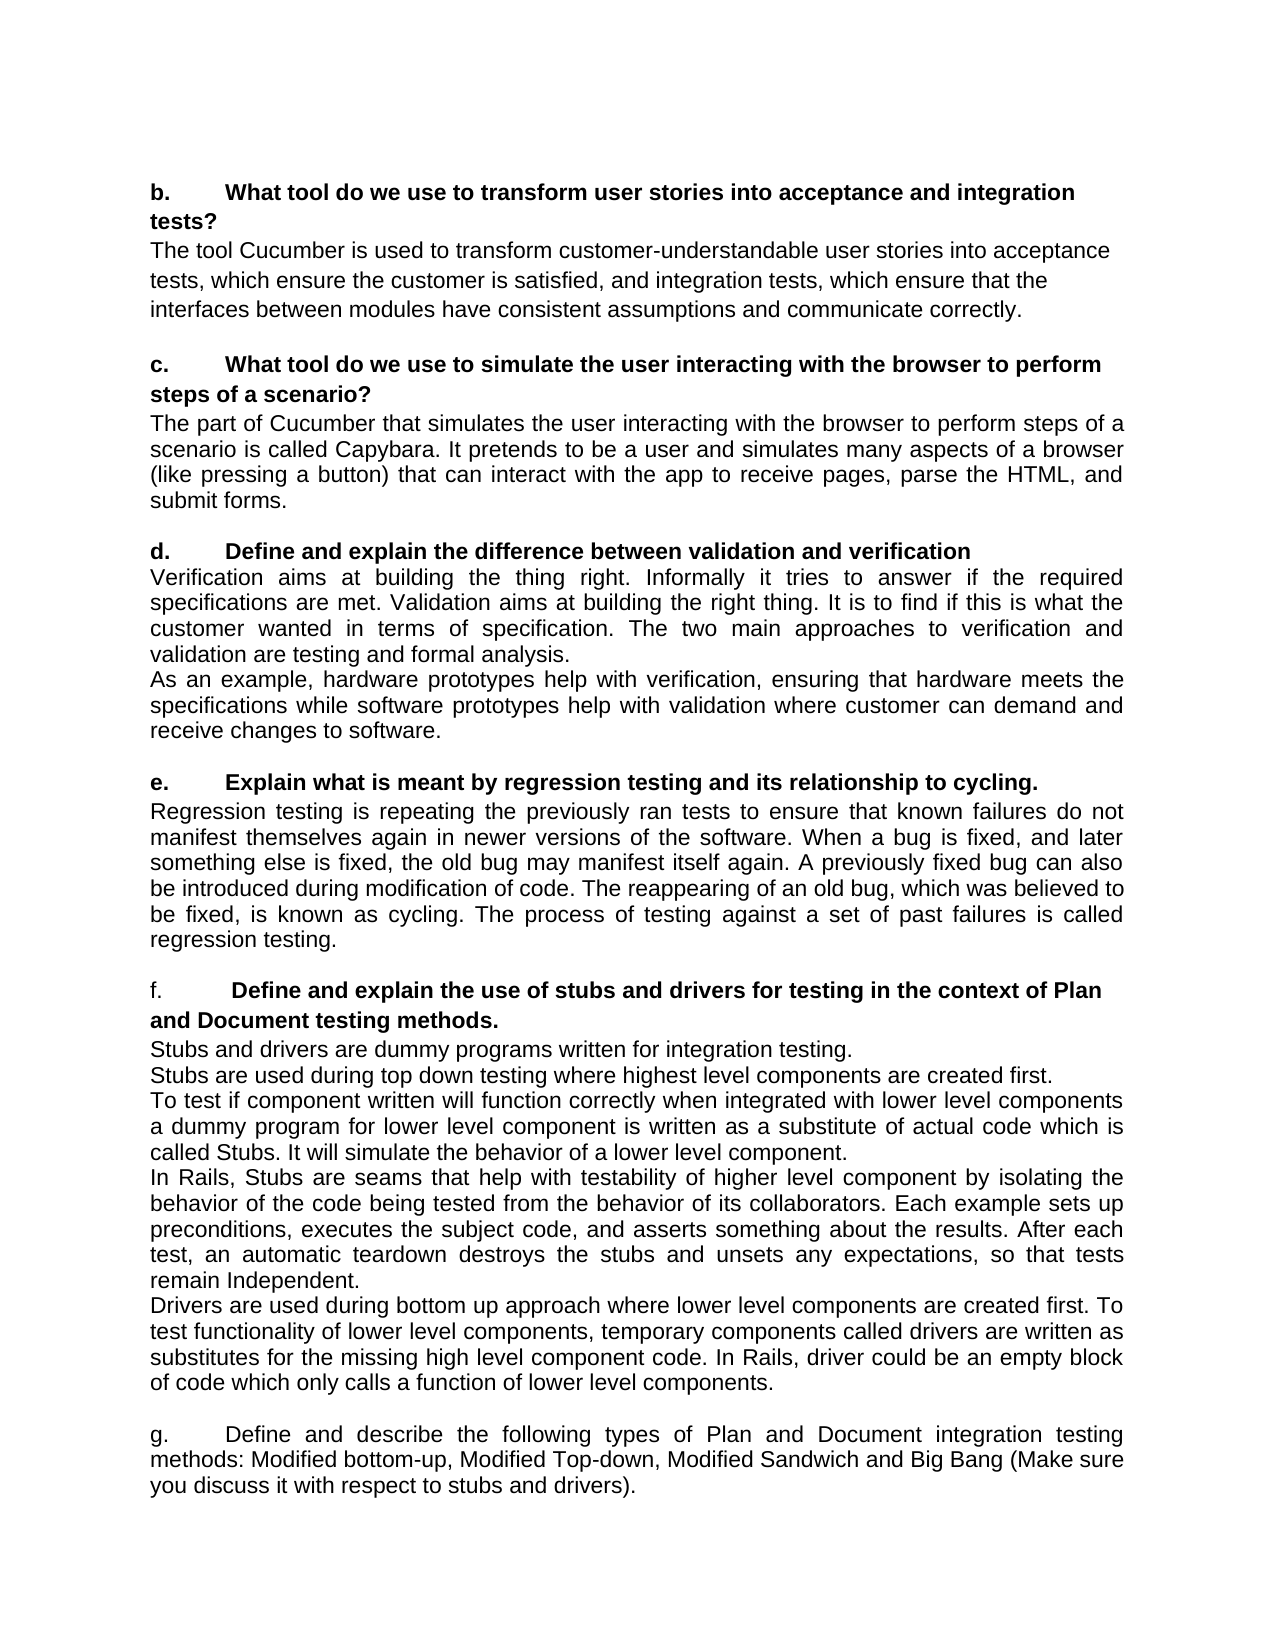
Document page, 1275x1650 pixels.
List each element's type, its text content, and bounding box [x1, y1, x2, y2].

text b. What tool do we use to transform user stories into acceptance and integration tests? [150, 179, 1125, 234]
text Drivers are used during bottom up approach where lower level components are created first. To test functionality of lower level components, temporary components called drivers are written as substitutes for the missing high level component code. In Rails, driver could be an empty block of code which only calls a function of lower level components. [150, 1293, 1125, 1396]
text To test if component written will function correctly when integrated with lower level components a dummy program for lower level component is written as a substitute of actual code which is called Stubs. It will simulate the behavior of a lower level component. [150, 1088, 1125, 1165]
text Verification aims at building the thing right. Informally it tries to answer if the required specifications are met. Validation aims at building the right thing. It is to find if this is what the customer wanted in terms of specification. The two main approaches to verification and validation are testing and formal analysis. [150, 564, 1125, 667]
text e. Explain what is meant by regression testing and its relationship to cycling. [150, 769, 1125, 795]
text Stubs and drivers are dummy programs written for integration testing. [150, 1037, 1125, 1063]
text c. What tool do we use to simulate the user interacting with the browser to perform steps of a scenario? [150, 352, 1125, 407]
text g. Define and describe the following types of Plan and Document integration testing methods: Modified bottom-up, Modified Top-down, Modified Sandwich and Big Bang (Make sure you discuss it with respect to stubs and drivers). [150, 1421, 1125, 1498]
text In Rails, Stubs are seams that help with testability of higher level component by isolating the behavior of the code being tested from the behavior of its collaborators. Each example sets up preconditions, executes the subject code, and asserts something about the results. After each test, an automatic teardown destroys the stubs and unsets any expectations, so that tests remain Independent. [150, 1165, 1125, 1293]
text Stubs are used during top down testing where highest level components are created first. [150, 1063, 1125, 1088]
text Regression testing is repeating the previously ran tests to ensure that known failures do not manifest themselves again in newer versions of the software. When a bug is fixed, and later something else is fixed, the old bug may manifest itself again. A previously fixed bug can also be introduced during modification of code. The reappearing of an old bug, which was believed to be fixed, is known as cycling. The process of testing against a set of past failures is called regression testing. [150, 799, 1125, 953]
text As an example, hardware prototypes help with verification, ensuring that hardware meets the specifications while software prototypes help with validation where customer can demand and receive changes to software. [150, 667, 1125, 744]
text d. Define and explain the difference between validation and verification [150, 539, 1125, 564]
text f. Define and explain the use of stubs and drivers for testing in the context of Plan and Document testing methods. [150, 978, 1125, 1033]
text The part of Cucumber that simulates the user interacting with the browser to perform steps of a scenario is called Capybara. It pretends to be a user and simulates many aspects of a browser (like pressing a button) that can interact with the app to receive pages, parse the HTML, and submit forms. [150, 411, 1125, 513]
text The tool Cucumber is used to transform customer-understandable user stories into acceptance tests, which ensure the customer is satisfied, and integration tests, which ensure that the interfaces between modules have consistent assumptions and communicate correctly. [150, 238, 1125, 323]
